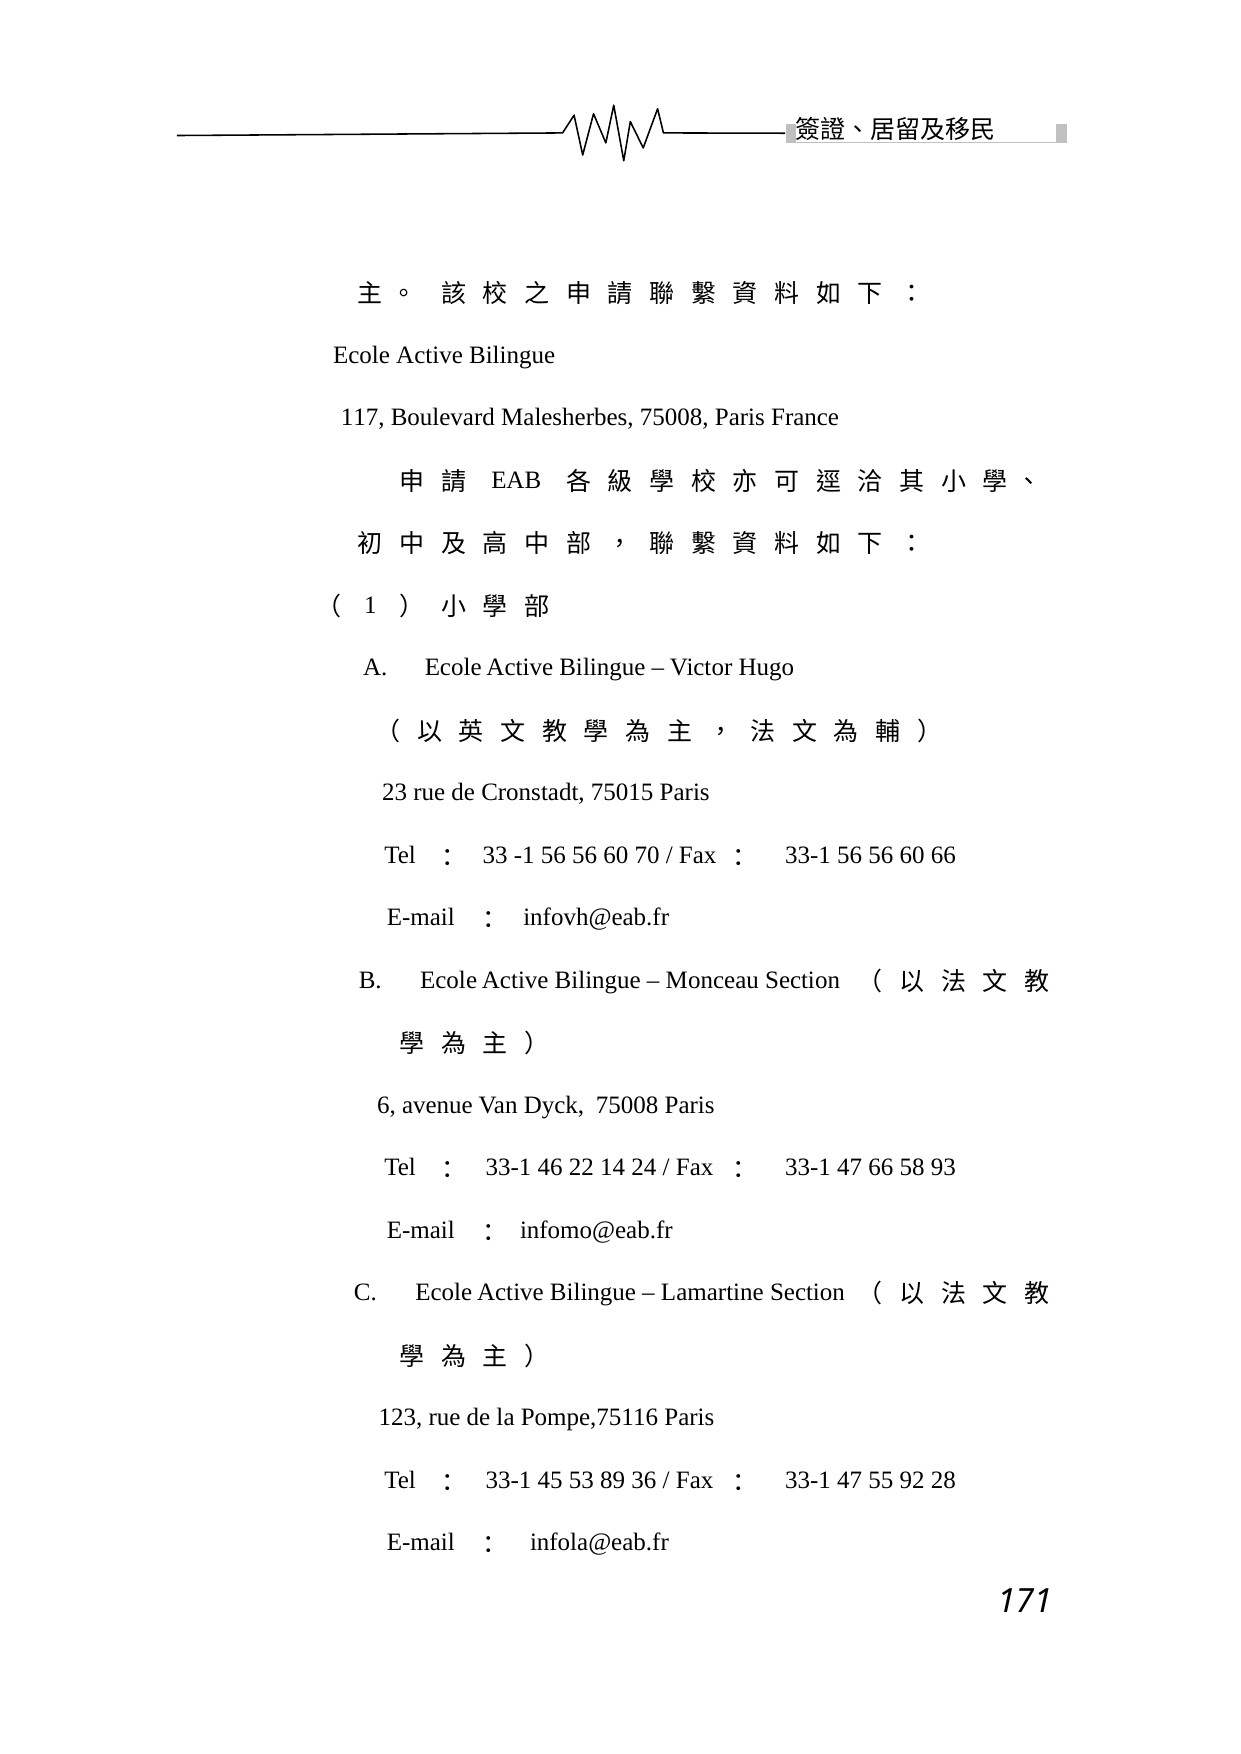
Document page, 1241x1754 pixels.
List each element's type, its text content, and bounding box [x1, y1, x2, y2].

text 主。該校之申請聯繫資料如下： [330, 250, 1058, 313]
text B. Ecole Active Bilingue – Monceau Section（以法文教學為主） [330, 938, 1058, 1063]
text A. Ecole Active Bilingue – Victor Hugo [330, 625, 1058, 688]
text E-mail：infovh@eab.fr [330, 875, 1058, 938]
text C. Ecole Active Bilingue – Lamartine Section（以法文教學為主） [330, 1250, 1058, 1375]
text Tel：33-1 45 53 89 36 / Fax：33-1 47 55 92 28 [330, 1438, 1058, 1500]
text Tel：33 -1 56 56 60 70 / Fax：33-1 56 56 60 66 [330, 813, 1058, 875]
text 117, Boulevard Malesherbes, 75008, Paris France [281, 375, 1058, 438]
text （以英文教學為主，法文為輔） [330, 688, 1058, 750]
text 23 rue de Cronstadt, 75015 Paris [330, 750, 1058, 813]
text E-mail：infomo@eab.fr [330, 1188, 1058, 1250]
text 申請EAB各級學校亦可逕洽其小學、初中及高中部，聯繫資料如下： [330, 438, 1058, 563]
text Tel：33-1 46 22 14 24 / Fax：33-1 47 66 58 93 [330, 1125, 1058, 1188]
text Ecole Active Bilingue [281, 313, 1058, 375]
text 123, rue de la Pompe,75116 Paris [330, 1375, 1058, 1438]
text 6, avenue Van Dyck, 75008 Paris [330, 1063, 1058, 1125]
text E-mail：infola@eab.fr [330, 1500, 1058, 1563]
text （1）小學部 [306, 563, 1058, 625]
